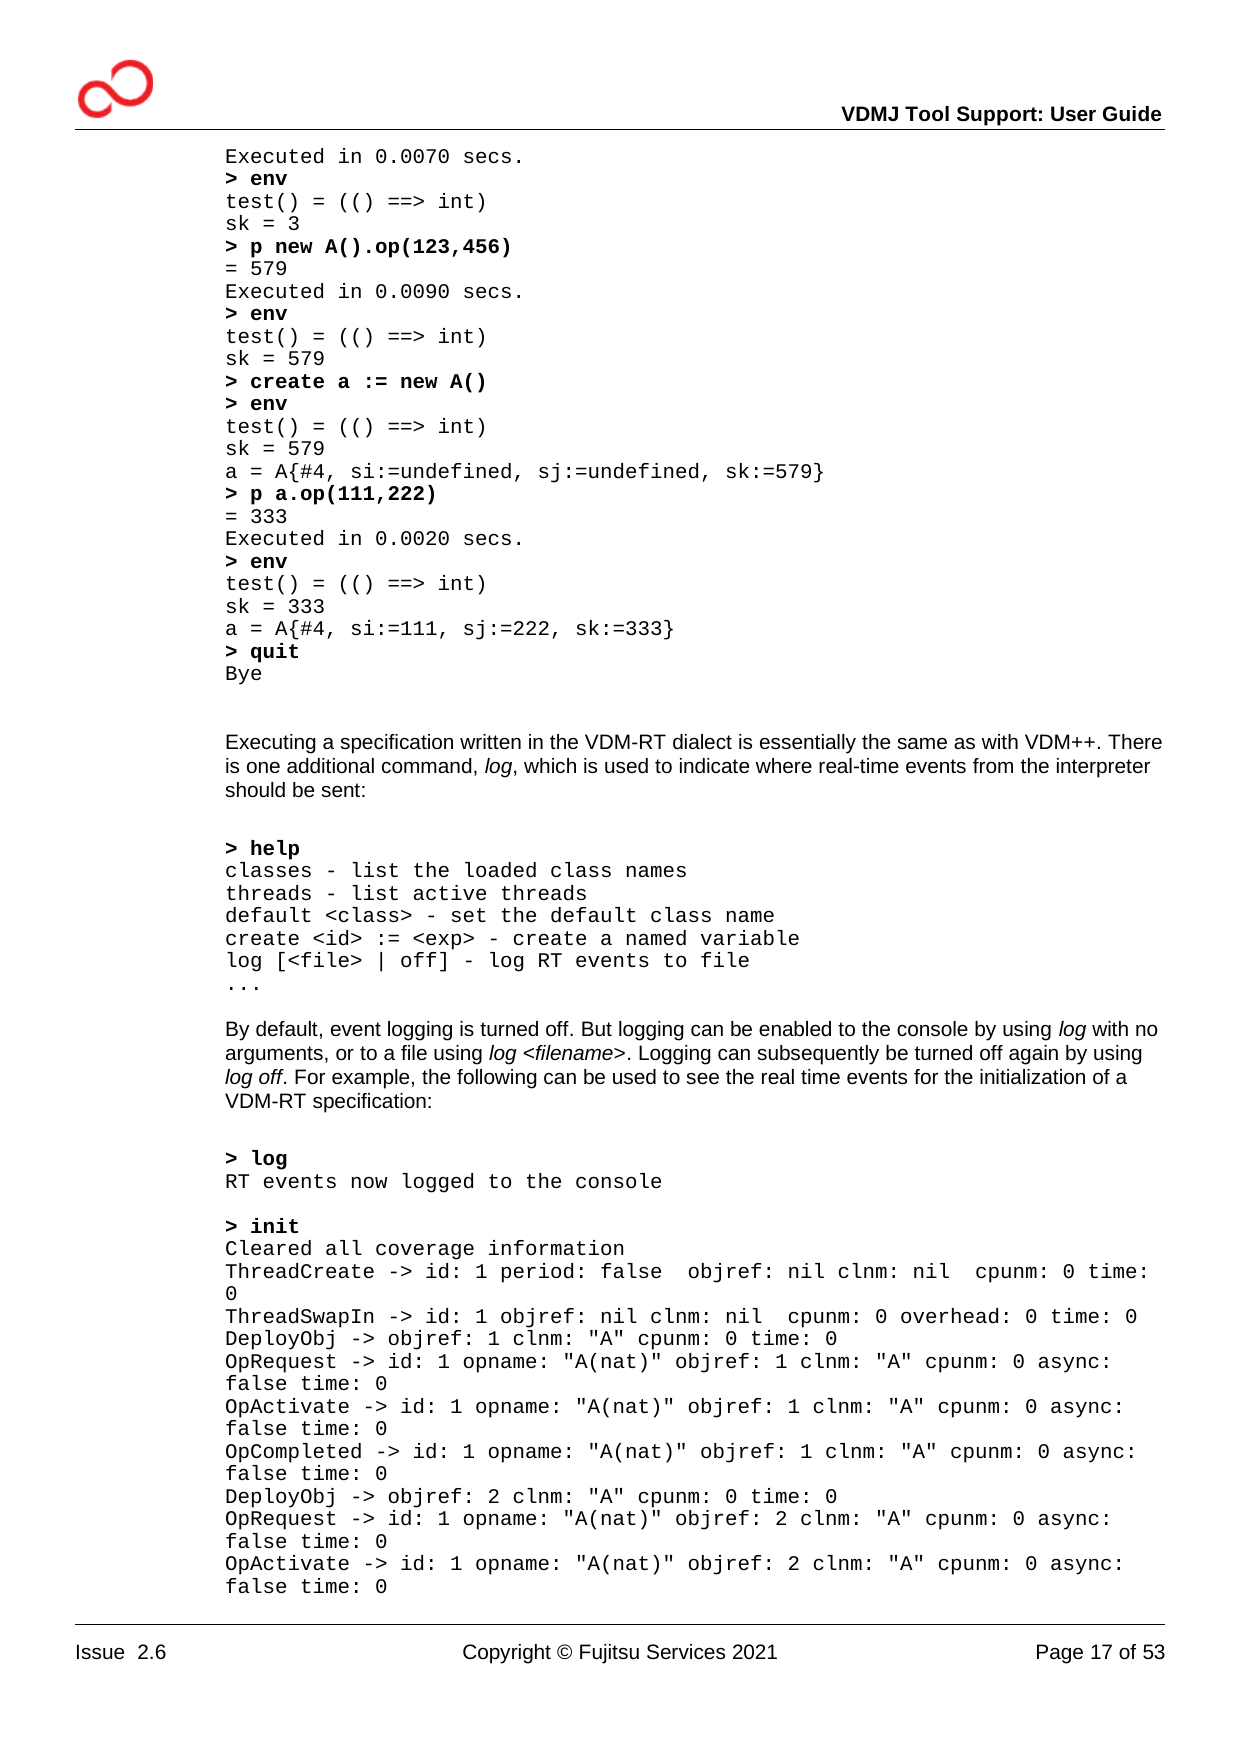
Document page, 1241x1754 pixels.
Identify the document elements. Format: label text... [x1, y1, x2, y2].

text a = A{#4, si:=111, sj:=222, sk:=333} [225, 618, 1165, 640]
text OpRequest -> id: 1 opname: "A(nat)" objref: 1 clnm: "A" cpunm: 0 async: false time: 0 [225, 1350, 1165, 1395]
text > env [225, 168, 1165, 190]
text > init [225, 1215, 1165, 1238]
text test() = (() ==> int) [225, 190, 1165, 213]
text a = A{#4, si:=undefined, sj:=undefined, sk:=579} [225, 460, 1165, 483]
text log [<file> | off] - log RT events to file [225, 949, 1165, 972]
text default <class> - set the default class name [225, 904, 1165, 927]
text OpCompleted -> id: 1 opname: "A(nat)" objref: 1 clnm: "A" cpunm: 0 async: false time: 0 [225, 1440, 1165, 1485]
text Executed in 0.0020 secs. [225, 528, 1165, 550]
text Cleared all coverage information [225, 1238, 1165, 1260]
text Bye [225, 663, 1165, 685]
text RT events now logged to the console [225, 1170, 1165, 1193]
text = 579 [225, 258, 1165, 280]
text sk = 579 [225, 438, 1165, 460]
text DeployObj -> objref: 1 clnm: "A" cpunm: 0 time: 0 [225, 1328, 1165, 1350]
text ThreadSwapIn -> id: 1 objref: nil clnm: nil cpunm: 0 overhead: 0 time: 0 [225, 1305, 1165, 1328]
text By default, event logging is turned off. But logging can be enabled to the console by using log with no arguments, or to a file using log <filename>. Logging can subsequently be turned off again by using log off. For example, the following can be used to see the real time events for the initialization of a VDM-RT specification: [225, 1017, 1165, 1113]
text Executed in 0.0070 secs. [225, 145, 1165, 168]
picture [78, 52, 153, 128]
text > env [225, 550, 1165, 573]
text sk = 579 [225, 348, 1165, 370]
text ... [225, 972, 1165, 994]
text OpRequest -> id: 1 opname: "A(nat)" objref: 2 clnm: "A" cpunm: 0 async: false time: 0 [225, 1508, 1165, 1553]
text > env [225, 303, 1165, 325]
text DeployObj -> objref: 2 clnm: "A" cpunm: 0 time: 0 [225, 1485, 1165, 1508]
text > env [225, 393, 1165, 415]
text > help [225, 837, 1165, 859]
text > p a.op(111,222) [225, 483, 1165, 505]
text create <id> := <exp> - create a named variable [225, 927, 1165, 949]
text threads - list active threads [225, 882, 1165, 904]
text > log [225, 1148, 1165, 1170]
text > create a := new A() [225, 370, 1165, 393]
text sk = 3 [225, 213, 1165, 235]
text OpActivate -> id: 1 opname: "A(nat)" objref: 2 clnm: "A" cpunm: 0 async: false time: 0 [225, 1553, 1165, 1598]
text sk = 333 [225, 595, 1165, 618]
text Executed in 0.0090 secs. [225, 280, 1165, 303]
text > p new A().op(123,456) [225, 235, 1165, 258]
text test() = (() ==> int) [225, 415, 1165, 438]
text OpActivate -> id: 1 opname: "A(nat)" objref: 1 clnm: "A" cpunm: 0 async: false time: 0 [225, 1395, 1165, 1440]
text Executing a specification written in the VDM-RT dialect is essentially the same as with VDM++. There is one additional command, log, which is used to indicate where real-time events from the interpreter should be sent: [225, 730, 1165, 802]
text = 333 [225, 505, 1165, 528]
text > quit [225, 640, 1165, 663]
text test() = (() ==> int) [225, 325, 1165, 348]
text test() = (() ==> int) [225, 573, 1165, 595]
text ThreadCreate -> id: 1 period: false objref: nil clnm: nil cpunm: 0 time: 0 [225, 1260, 1165, 1305]
text classes - list the loaded class names [225, 859, 1165, 882]
